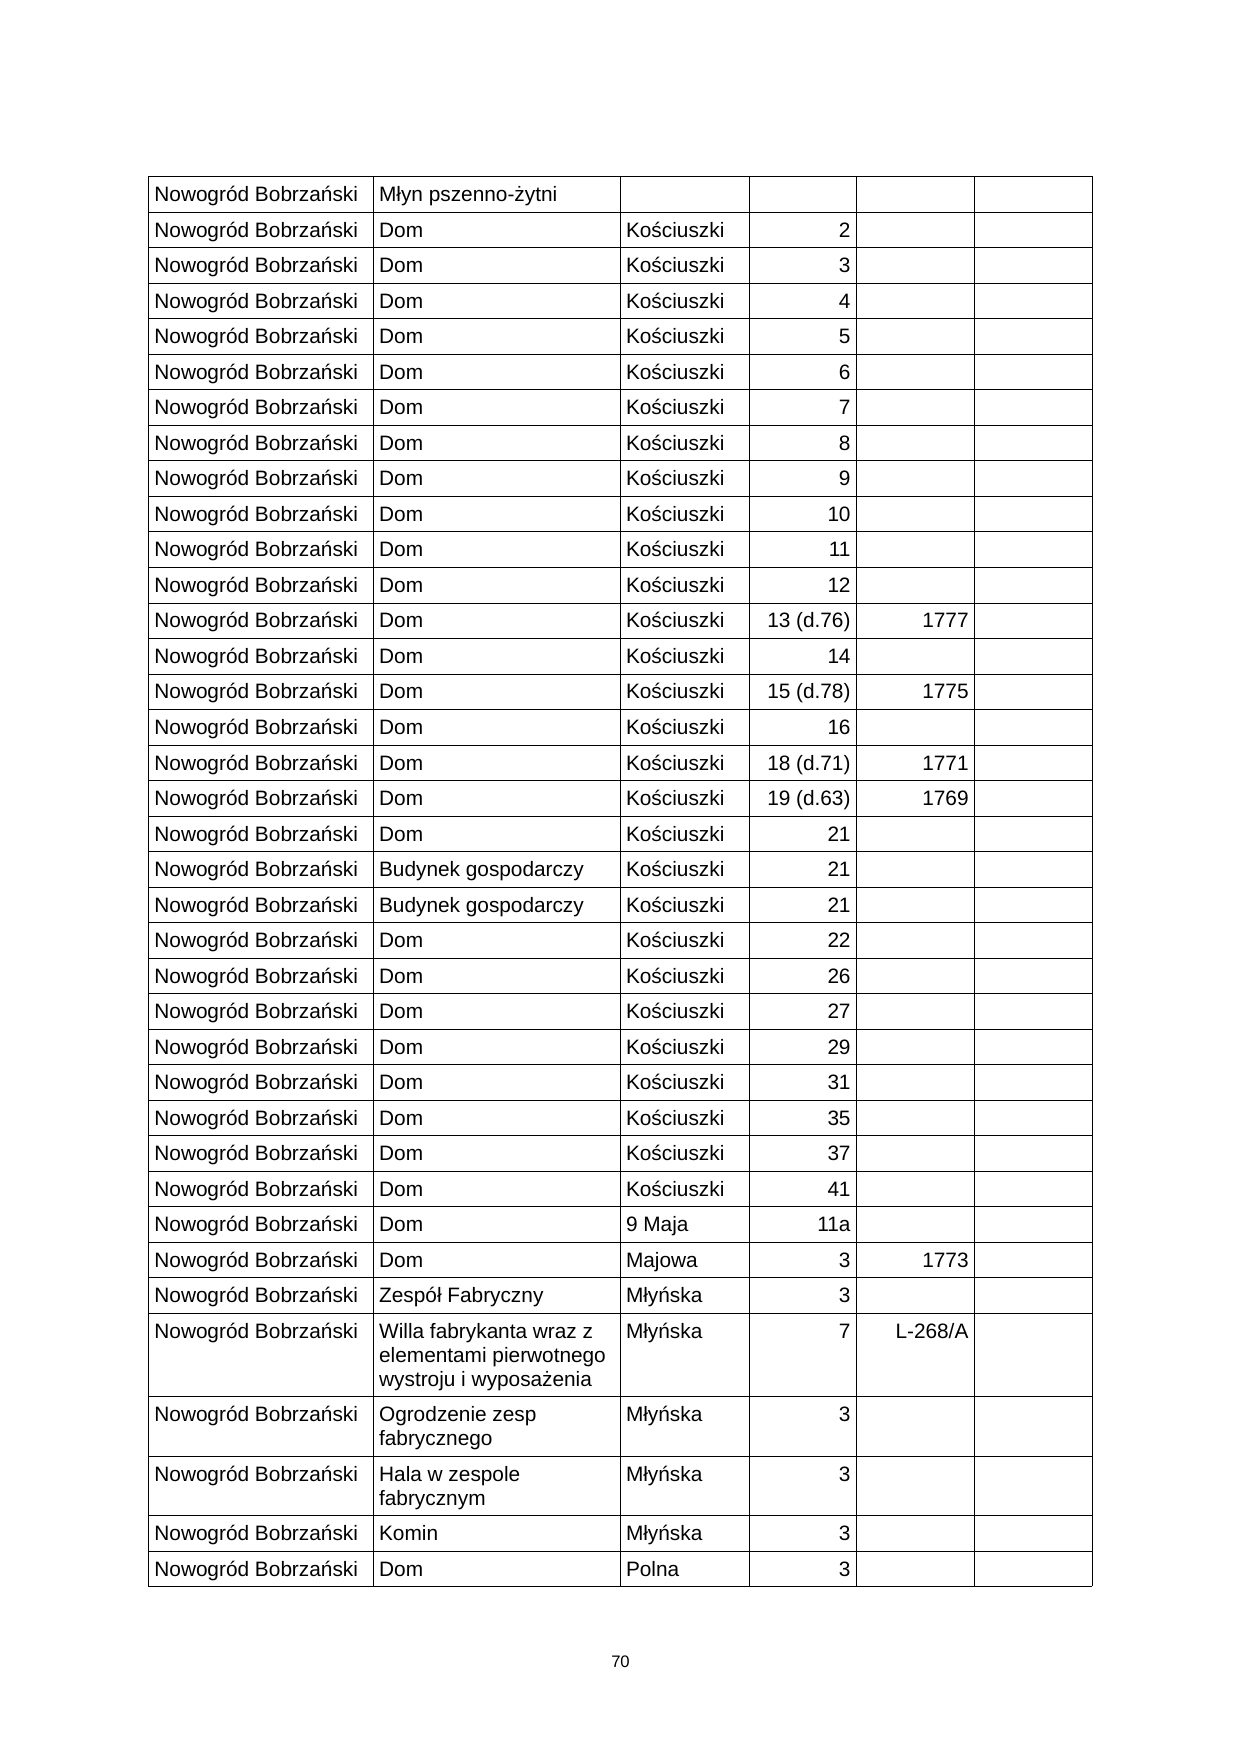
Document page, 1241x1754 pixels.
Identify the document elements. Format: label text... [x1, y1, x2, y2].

table_cell Nowogród Bobrzański [149, 959, 373, 993]
table_cell [857, 177, 974, 212]
table_cell [857, 1457, 974, 1515]
table_cell 3 [750, 248, 856, 283]
table_cell Dom [374, 604, 620, 638]
table_cell Dom [374, 781, 620, 816]
table_cell [857, 426, 974, 460]
table_cell [857, 355, 974, 389]
table_cell 7 [750, 390, 856, 425]
table_cell Nowogród Bobrzański [149, 746, 373, 780]
table_cell [857, 1136, 974, 1171]
table_cell 19 (d.63) [750, 781, 856, 816]
table_cell Nowogród Bobrzański [149, 1552, 373, 1586]
table_cell Nowogród Bobrzański [149, 852, 373, 887]
table_cell Dom [374, 746, 620, 780]
table_cell Budynek gospodarczy [374, 888, 620, 922]
table_cell [975, 994, 1092, 1029]
table_cell [857, 248, 974, 283]
table_cell [975, 1030, 1092, 1064]
table_cell 27 [750, 994, 856, 1029]
table_cell [857, 710, 974, 744]
table_cell [857, 1516, 974, 1551]
table_cell Kościuszki [621, 1030, 749, 1064]
table_cell 9 [750, 461, 856, 496]
table_cell Dom [374, 1101, 620, 1135]
table_cell Nowogród Bobrzański [149, 1030, 373, 1064]
table_cell 1773 [857, 1243, 974, 1277]
table_cell Kościuszki [621, 923, 749, 958]
table_cell 11 [750, 532, 856, 567]
table_cell 3 [750, 1516, 856, 1551]
table_cell Nowogród Bobrzański [149, 1516, 373, 1551]
table_cell Majowa [621, 1243, 749, 1277]
table_cell Dom [374, 1065, 620, 1100]
table_cell [857, 1278, 974, 1313]
table_cell [857, 1552, 974, 1586]
table_cell [857, 959, 974, 993]
table_cell [975, 1278, 1092, 1313]
table_cell 41 [750, 1172, 856, 1206]
table_cell Nowogród Bobrzański [149, 1136, 373, 1171]
table_cell Kościuszki [621, 604, 749, 638]
table_cell 11a [750, 1207, 856, 1242]
table_cell Dom [374, 1030, 620, 1064]
table_cell Dom [374, 390, 620, 425]
table_cell Dom [374, 1207, 620, 1242]
table_cell Nowogród Bobrzański [149, 710, 373, 744]
table_cell Dom [374, 461, 620, 496]
table_cell L-268/A [857, 1314, 974, 1396]
table_cell [857, 1397, 974, 1456]
table_cell Dom [374, 284, 620, 318]
table_cell [975, 817, 1092, 851]
table_cell [750, 177, 856, 212]
table_cell Kościuszki [621, 959, 749, 993]
table_cell Dom [374, 532, 620, 567]
table_cell Kościuszki [621, 532, 749, 567]
table_cell Kościuszki [621, 213, 749, 247]
table_cell 37 [750, 1136, 856, 1171]
table_cell 14 [750, 639, 856, 673]
table_cell [975, 213, 1092, 247]
table_cell Młyńska [621, 1516, 749, 1551]
table_cell [975, 1207, 1092, 1242]
table_cell [857, 852, 974, 887]
table_cell Kościuszki [621, 390, 749, 425]
table_cell Dom [374, 213, 620, 247]
table_cell [857, 888, 974, 922]
table_cell [857, 568, 974, 602]
table_cell Dom [374, 959, 620, 993]
table_cell [975, 284, 1092, 318]
table_cell [975, 1457, 1092, 1515]
table_cell [975, 1314, 1092, 1396]
table_cell [857, 1101, 974, 1135]
table_cell [621, 177, 749, 212]
table_cell 13 (d.76) [750, 604, 856, 638]
table_cell Dom [374, 817, 620, 851]
table_cell Nowogród Bobrzański [149, 1101, 373, 1135]
table_cell 1777 [857, 604, 974, 638]
table_cell [975, 568, 1092, 602]
table_cell Kościuszki [621, 639, 749, 673]
table_cell Nowogród Bobrzański [149, 461, 373, 496]
table_cell Młyńska [621, 1278, 749, 1313]
table_cell 26 [750, 959, 856, 993]
table_cell Kościuszki [621, 746, 749, 780]
table_cell Kościuszki [621, 1136, 749, 1171]
table_cell [975, 248, 1092, 283]
table_cell Nowogród Bobrzański [149, 888, 373, 922]
table_cell Nowogród Bobrzański [149, 1397, 373, 1456]
table_cell Nowogród Bobrzański [149, 532, 373, 567]
table_cell [857, 1172, 974, 1206]
table_cell Dom [374, 1243, 620, 1277]
table_cell Kościuszki [621, 568, 749, 602]
table_cell [975, 959, 1092, 993]
table_cell Nowogród Bobrzański [149, 1457, 373, 1515]
table_cell [975, 1101, 1092, 1135]
table_cell 3 [750, 1457, 856, 1515]
table_cell 21 [750, 888, 856, 922]
table_cell Kościuszki [621, 710, 749, 744]
table_cell Dom [374, 1552, 620, 1586]
table_cell [975, 1397, 1092, 1456]
table_cell [975, 1516, 1092, 1551]
table_cell Dom [374, 497, 620, 531]
table_cell [857, 284, 974, 318]
table_cell Kościuszki [621, 461, 749, 496]
table_cell Młyńska [621, 1397, 749, 1456]
table_cell [975, 781, 1092, 816]
table_cell Nowogród Bobrzański [149, 994, 373, 1029]
table_cell Komin [374, 1516, 620, 1551]
table_cell 29 [750, 1030, 856, 1064]
table_cell [975, 532, 1092, 567]
table_cell Nowogród Bobrzański [149, 426, 373, 460]
table_cell 21 [750, 852, 856, 887]
table_cell [975, 1243, 1092, 1277]
table_cell 10 [750, 497, 856, 531]
table_cell 9 Maja [621, 1207, 749, 1242]
table_cell 12 [750, 568, 856, 602]
table_cell Kościuszki [621, 888, 749, 922]
table_cell [975, 675, 1092, 709]
table_cell 21 [750, 817, 856, 851]
table_cell [975, 497, 1092, 531]
table_cell Kościuszki [621, 994, 749, 1029]
table_cell Kościuszki [621, 426, 749, 460]
table_cell Nowogród Bobrzański [149, 1172, 373, 1206]
table_cell [975, 604, 1092, 638]
table_cell Dom [374, 568, 620, 602]
table_cell [857, 639, 974, 673]
table_cell Kościuszki [621, 248, 749, 283]
table_cell [975, 639, 1092, 673]
table_cell 16 [750, 710, 856, 744]
table_cell Kościuszki [621, 319, 749, 354]
table_cell Nowogród Bobrzański [149, 177, 373, 212]
table_cell 7 [750, 1314, 856, 1396]
table_cell Dom [374, 1172, 620, 1206]
table_cell Nowogród Bobrzański [149, 248, 373, 283]
table_cell Nowogród Bobrzański [149, 817, 373, 851]
table_cell Dom [374, 923, 620, 958]
table_cell [975, 461, 1092, 496]
table_cell Kościuszki [621, 284, 749, 318]
table_cell 1771 [857, 746, 974, 780]
table_cell 3 [750, 1397, 856, 1456]
table_cell [857, 390, 974, 425]
table_cell [975, 1136, 1092, 1171]
table_cell 6 [750, 355, 856, 389]
table_cell [975, 746, 1092, 780]
table_cell [975, 852, 1092, 887]
table_cell Nowogród Bobrzański [149, 1243, 373, 1277]
table_cell Kościuszki [621, 355, 749, 389]
table_cell Dom [374, 319, 620, 354]
table_cell Dom [374, 1136, 620, 1171]
table_cell Nowogród Bobrzański [149, 568, 373, 602]
table_cell [975, 355, 1092, 389]
table_cell Zespół Fabryczny [374, 1278, 620, 1313]
table_cell [975, 1065, 1092, 1100]
table_cell [975, 1552, 1092, 1586]
table_cell [857, 1207, 974, 1242]
table_cell [857, 532, 974, 567]
table_cell [857, 817, 974, 851]
table_cell Nowogród Bobrzański [149, 355, 373, 389]
table_cell Nowogród Bobrzański [149, 604, 373, 638]
table_cell Nowogród Bobrzański [149, 284, 373, 318]
table_cell Willa fabrykanta wraz z elementami pierwotnego wystroju i wyposażenia [374, 1314, 620, 1396]
table_cell Kościuszki [621, 1172, 749, 1206]
table_cell [975, 319, 1092, 354]
table_cell Nowogród Bobrzański [149, 1314, 373, 1396]
table_cell [857, 1065, 974, 1100]
table_cell Nowogród Bobrzański [149, 390, 373, 425]
table_cell 3 [750, 1552, 856, 1586]
table_cell Dom [374, 710, 620, 744]
table_cell Dom [374, 355, 620, 389]
table_cell 35 [750, 1101, 856, 1135]
table_cell Nowogród Bobrzański [149, 497, 373, 531]
table_cell Nowogród Bobrzański [149, 781, 373, 816]
table_cell Nowogród Bobrzański [149, 639, 373, 673]
table_cell [975, 888, 1092, 922]
table_cell Nowogród Bobrzański [149, 923, 373, 958]
table_cell 5 [750, 319, 856, 354]
table_cell Kościuszki [621, 781, 749, 816]
table_cell [975, 390, 1092, 425]
table_cell 18 (d.71) [750, 746, 856, 780]
table_cell [857, 923, 974, 958]
table_cell [857, 497, 974, 531]
table_cell Kościuszki [621, 1065, 749, 1100]
table_cell 1775 [857, 675, 974, 709]
table_cell [857, 319, 974, 354]
table_cell Dom [374, 675, 620, 709]
table_cell Nowogród Bobrzański [149, 213, 373, 247]
table_cell [975, 923, 1092, 958]
table_cell Ogrodzenie zesp fabrycznego [374, 1397, 620, 1456]
table_cell [857, 213, 974, 247]
table_cell Dom [374, 994, 620, 1029]
table_cell [975, 426, 1092, 460]
table_cell Polna [621, 1552, 749, 1586]
table_cell Dom [374, 639, 620, 673]
table_cell Nowogród Bobrzański [149, 319, 373, 354]
table_cell 8 [750, 426, 856, 460]
table_cell 15 (d.78) [750, 675, 856, 709]
table_cell Nowogród Bobrzański [149, 1278, 373, 1313]
table_cell Kościuszki [621, 817, 749, 851]
table_cell 4 [750, 284, 856, 318]
table_cell Młyńska [621, 1314, 749, 1396]
table_cell 2 [750, 213, 856, 247]
table_cell [857, 1030, 974, 1064]
table_cell [857, 461, 974, 496]
table_cell 1769 [857, 781, 974, 816]
table_cell Kościuszki [621, 675, 749, 709]
table_cell Kościuszki [621, 1101, 749, 1135]
table_cell Kościuszki [621, 497, 749, 531]
table_cell [975, 710, 1092, 744]
table_cell Dom [374, 248, 620, 283]
table_cell 31 [750, 1065, 856, 1100]
table_cell Nowogród Bobrzański [149, 675, 373, 709]
table_cell [975, 1172, 1092, 1206]
table_cell Nowogród Bobrzański [149, 1065, 373, 1100]
table_cell [857, 994, 974, 1029]
table_cell 3 [750, 1243, 856, 1277]
table_cell Młyńska [621, 1457, 749, 1515]
table_cell Kościuszki [621, 852, 749, 887]
table_cell Dom [374, 426, 620, 460]
table_cell 3 [750, 1278, 856, 1313]
table_cell Budynek gospodarczy [374, 852, 620, 887]
table_cell Młyn pszenno-żytni [374, 177, 620, 212]
table_cell [975, 177, 1092, 212]
table_cell Nowogród Bobrzański [149, 1207, 373, 1242]
table_cell 22 [750, 923, 856, 958]
table_cell Hala w zespole fabrycznym [374, 1457, 620, 1515]
